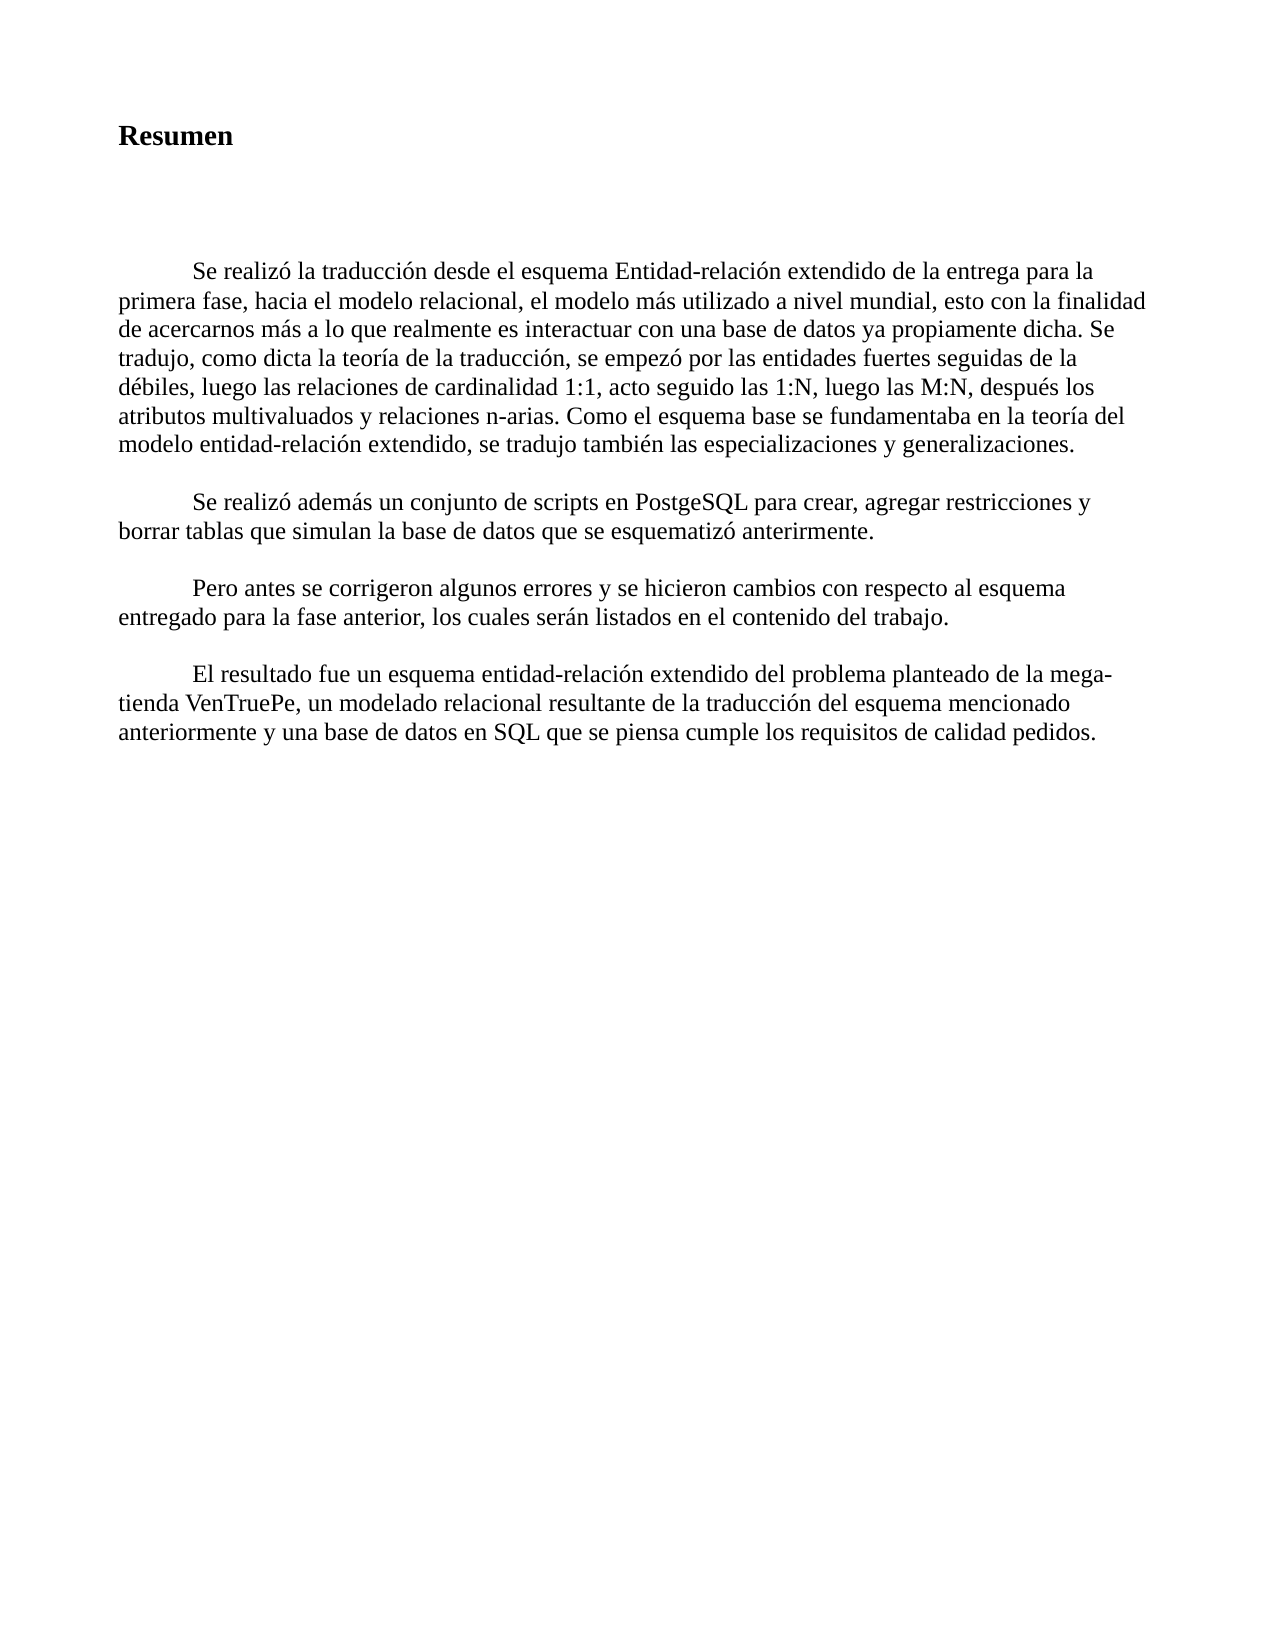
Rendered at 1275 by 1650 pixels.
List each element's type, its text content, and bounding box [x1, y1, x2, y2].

text Resumen [118, 118, 1157, 152]
text Se realizó además un conjunto de scripts en PostgeSQL para crear, agregar restricciones y borrar tablas que simulan la base de datos que se esquematizó anterirmente. [118, 487, 1157, 544]
text Pero antes se corrigeron algunos errores y se hicieron cambios con respecto al esquema entregado para la fase anterior, los cuales serán listados en el contenido del trabajo. [118, 573, 1157, 631]
text El resultado fue un esquema entidad-relación extendido del problema planteado de la mega-tienda VenTruePe, un modelado relacional resultante de la traducción del esquema mencionado anteriormente y una base de datos en SQL que se piensa cumple los requisitos de calidad pedidos. [118, 659, 1157, 746]
text Se realizó la traducción desde el esquema Entidad-relación extendido de la entrega para la primera fase, hacia el modelo relacional, el modelo más utilizado a nivel mundial, esto con la finalidad de acercarnos más a lo que realmente es interactuar con una base de datos ya propiamente dicha. Se tradujo, como dicta la teoría de la traducción, se empezó por las entidades fuertes seguidas de la débiles, luego las relaciones de cardinalidad 1:1, acto seguido las 1:N, luego las M:N, después los atributos multivaluados y relaciones n-arias. Como el esquema base se fundamentaba en la teoría del modelo entidad-relación extendido, se tradujo también las especializaciones y generalizaciones. [118, 252, 1157, 458]
